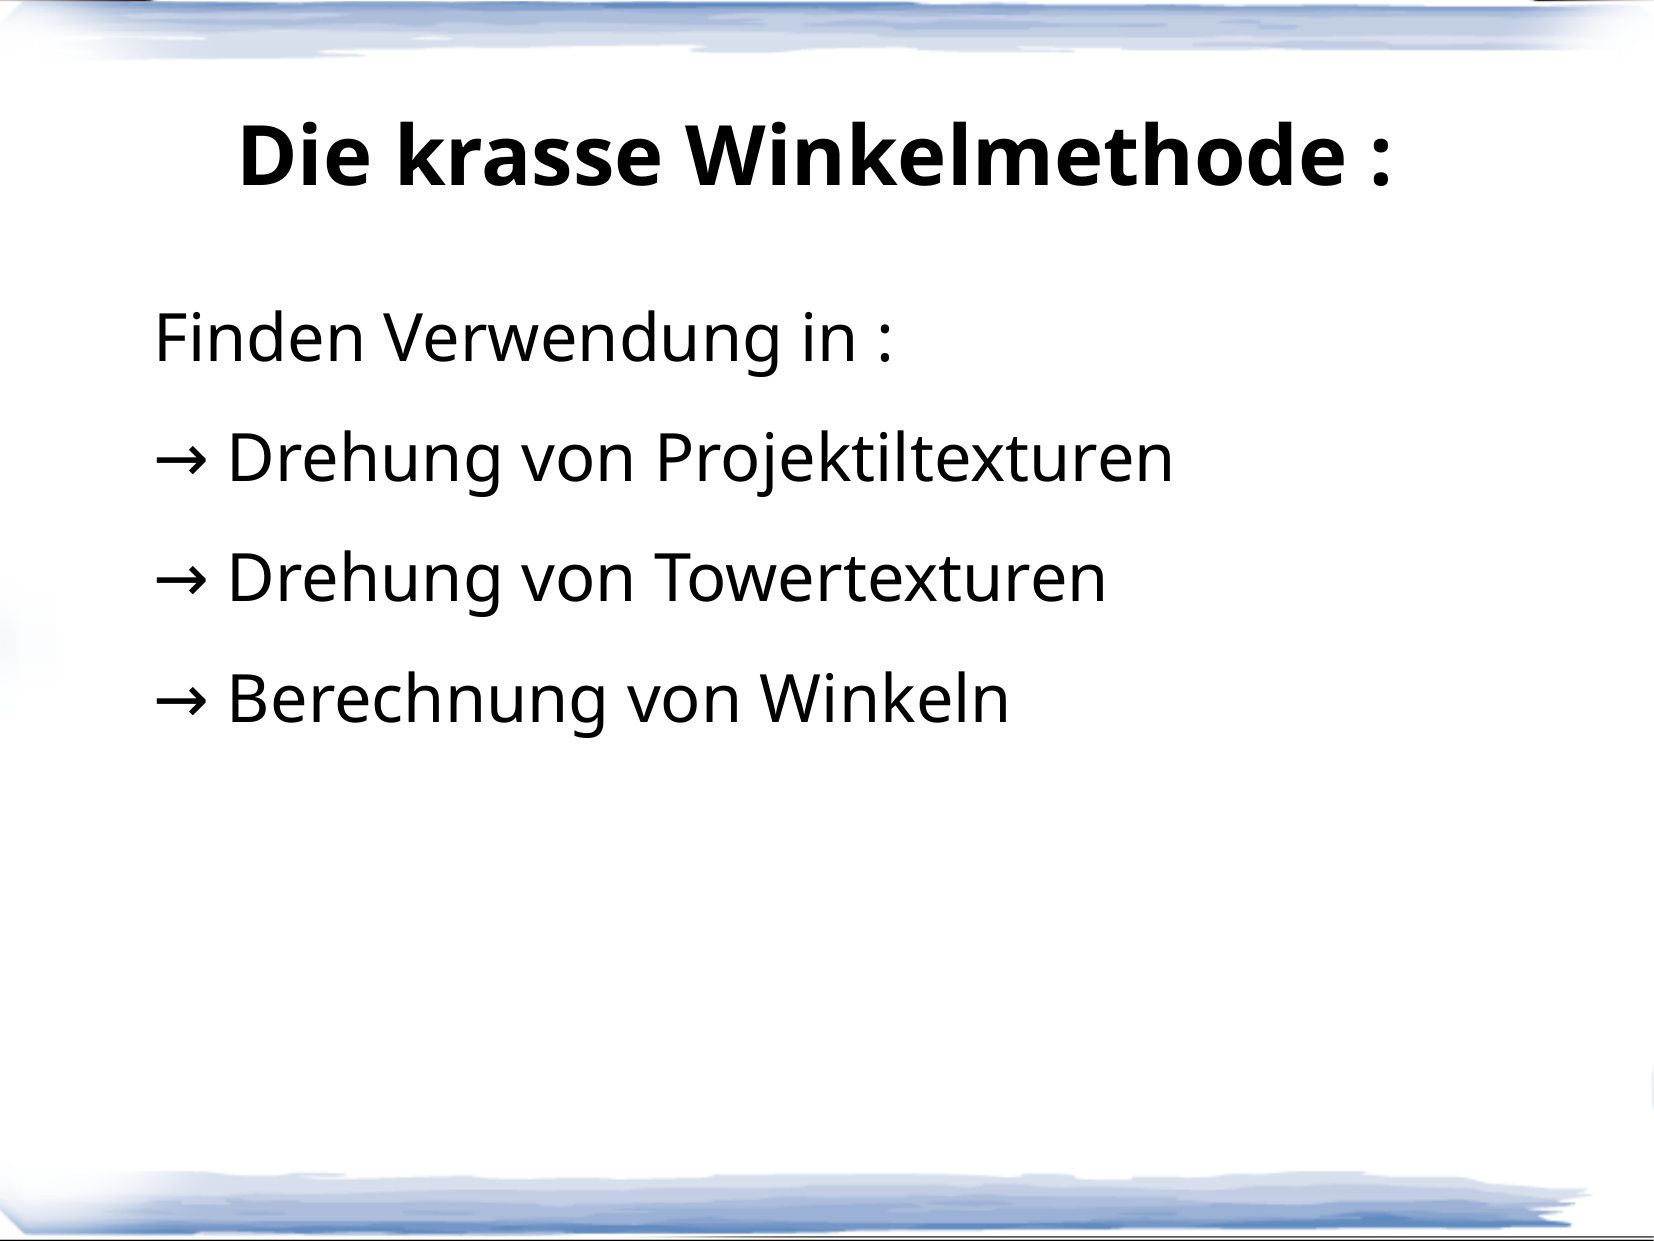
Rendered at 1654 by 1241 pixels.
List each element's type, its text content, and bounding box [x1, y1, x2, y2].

list Finden Verwendung in : → Drehung von Projektiltexturen → Drehung von Towertexturen → Berechnung von Winkeln [82, 290, 1571, 1109]
picture [0, 0, 1654, 1241]
title Die krasse Winkelmethode : [82, 49, 1571, 257]
